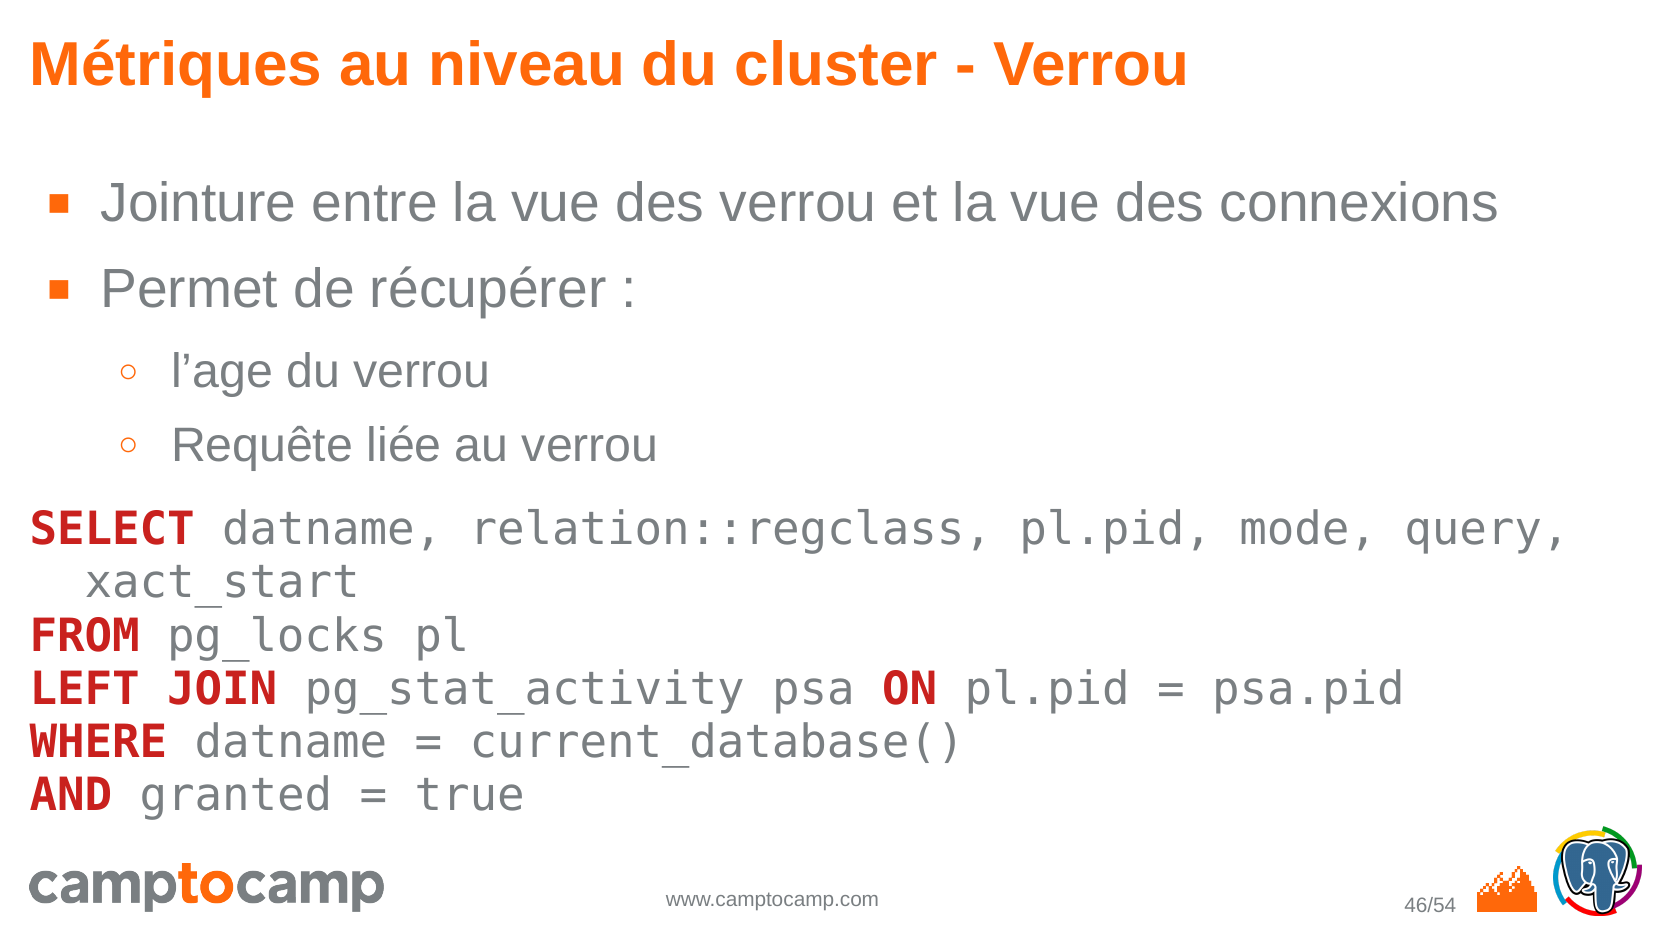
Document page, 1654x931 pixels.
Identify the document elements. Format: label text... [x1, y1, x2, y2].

picture [1553, 826, 1642, 916]
title Métriques au niveau du cluster - Verrou [29, 29, 1625, 156]
list Jointure entre la vue des verrou et la vue des connexions Permet de récupérer : l’age du verrou Requête liée au verrou [29, 171, 1625, 501]
list SELECT datname, relation::regclass, pl.pid, mode, query, xact_start FROM pg_locks pl LEFT JOIN pg_stat_activity psa ON pl.pid = psa.pid WHERE datname = current_database() AND granted = true [29, 501, 1625, 857]
picture [1477, 866, 1537, 912]
picture [1553, 857, 1557, 867]
picture [29, 863, 384, 912]
